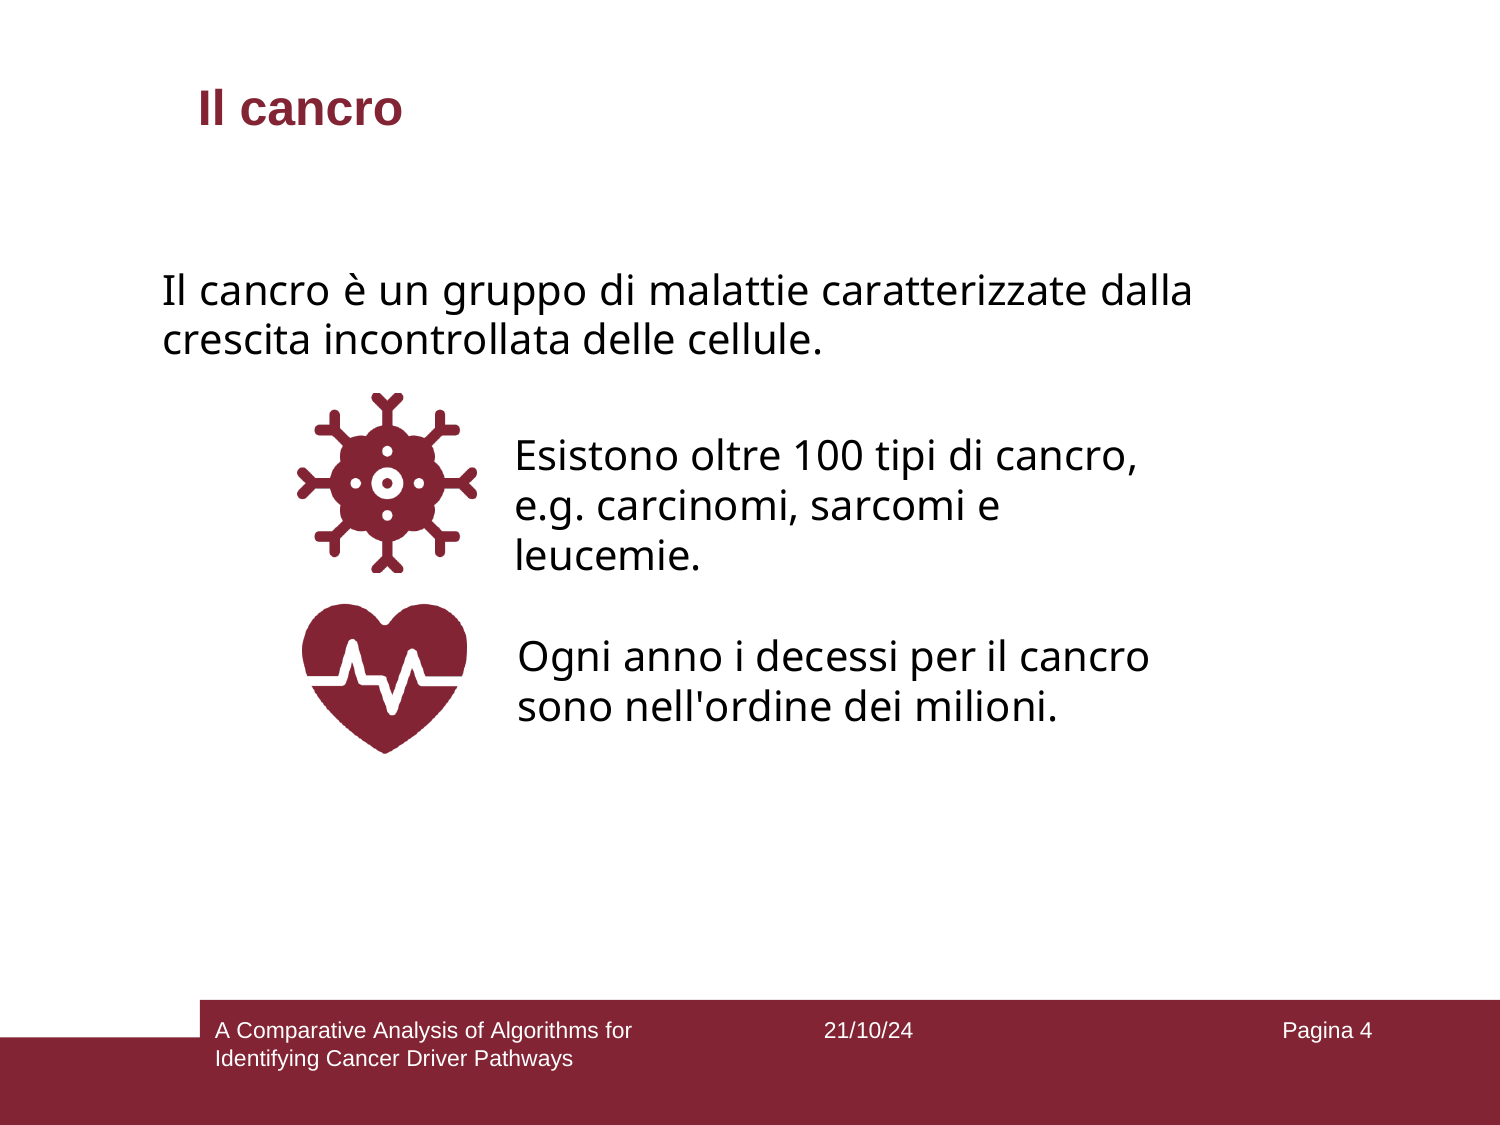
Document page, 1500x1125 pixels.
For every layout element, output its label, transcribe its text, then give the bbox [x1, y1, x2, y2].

text_box Pagina <number> [1074, 1008, 1388, 1084]
picture [302, 596, 467, 761]
text_box 21/10/24 [712, 1008, 1026, 1084]
picture [297, 393, 477, 573]
title Il cancro [183, 67, 1400, 150]
text_box Ogni anno i decessi per il cancro sono nell'ordine dei milioni. [503, 622, 1203, 788]
text_box Il cancro è un gruppo di malattie caratterizzate dalla crescita incontrollata delle cellule. [147, 255, 1359, 371]
text_box Esistono oltre 100 tipi di cancro, e.g. carcinomi, sarcomi e leucemie. [499, 421, 1206, 586]
text_box A Comparative Analysis of Algorithms for Identifying Cancer Driver Pathways [199, 1008, 676, 1084]
